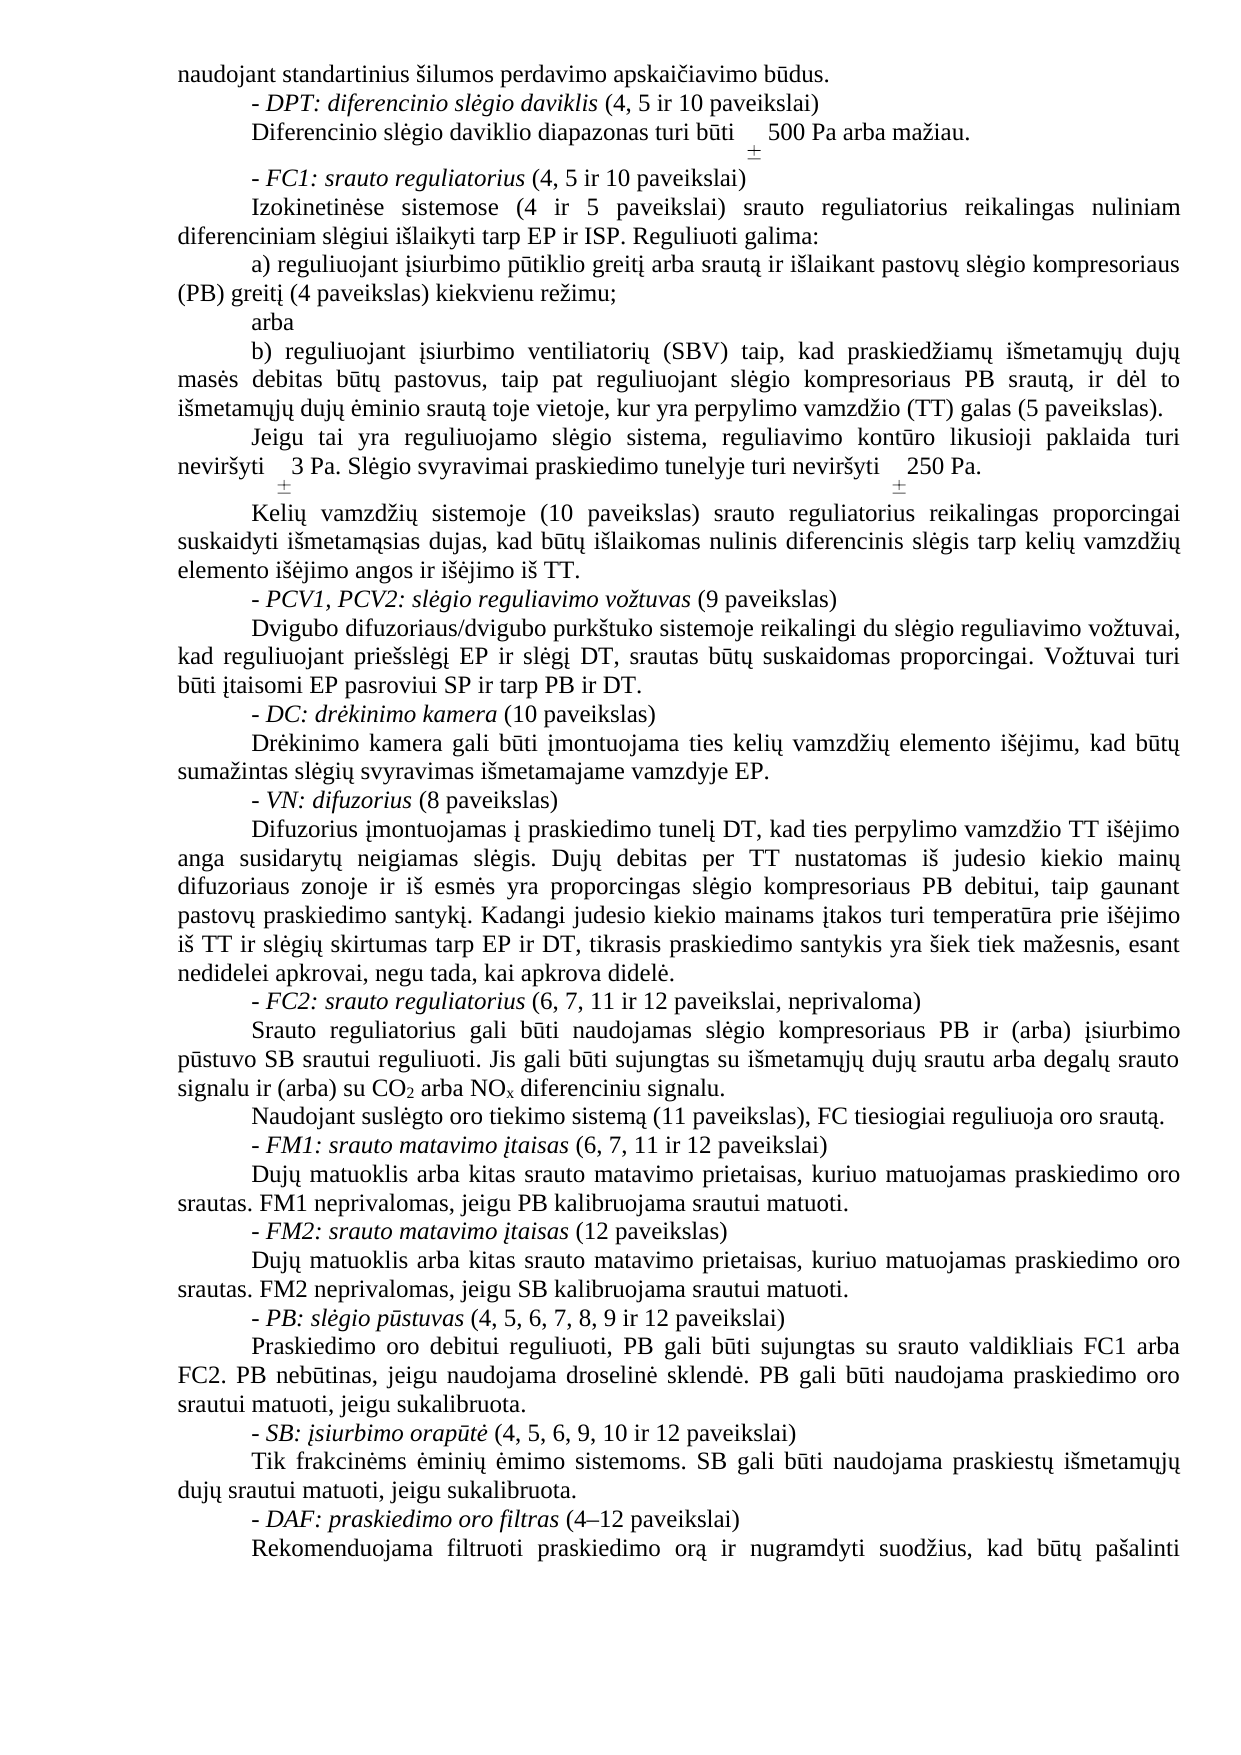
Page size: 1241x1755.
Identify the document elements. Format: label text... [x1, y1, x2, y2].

text Praskiedimo oro debitui reguliuoti, PB gali būti sujungtas su srauto valdikliais FC1 arba FC2. PB nebūtinas, jeigu naudojama droselinė sklendė. PB gali būti naudojama praskiedimo oro srautui matuoti, jeigu sukalibruota. [177, 1331, 1181, 1418]
text - PCV1, PCV2: slėgio reguliavimo vožtuvas (9 paveikslas) [177, 584, 1181, 613]
text - DAF: praskiedimo oro filtras (4–12 paveikslai) [177, 1504, 1181, 1533]
text a) reguliuojant įsiurbimo pūtiklio greitį arba srautą ir išlaikant pastovų slėgio kompresoriaus (PB) greitį (4 paveikslas) kiekvienu režimu; [177, 249, 1181, 307]
text Dvigubo difuzoriaus/dvigubo purkštuko sistemoje reikalingi du slėgio reguliavimo vožtuvai, kad reguliuojant priešslėgį EP ir slėgį DT, srautas būtų suskaidomas proporcingai. Vožtuvai turi būti įtaisomi EP pasroviui SP ir tarp PB ir DT. [177, 613, 1181, 699]
text Jeigu tai yra reguliuojamo slėgio sistema, reguliavimo kontūro likusioji paklaida turi neviršyti 3 Pa. Slėgio svyravimai praskiedimo tunelyje turi neviršyti 250 Pa. [177, 422, 1181, 498]
text - SB: įsiurbimo orapūtė (4, 5, 6, 9, 10 ir 12 paveikslai) [177, 1418, 1181, 1446]
text - FC2: srauto reguliatorius (6, 7, 11 ir 12 paveikslai, neprivaloma) [177, 986, 1181, 1015]
text - FM1: srauto matavimo įtaisas (6, 7, 11 ir 12 paveikslai) [177, 1130, 1181, 1159]
text Dujų matuoklis arba kitas srauto matavimo prietaisas, kuriuo matuojamas praskiedimo oro srautas. FM2 neprivalomas, jeigu SB kalibruojama srautui matuoti. [177, 1245, 1181, 1303]
text Drėkinimo kamera gali būti įmontuojama ties kelių vamzdžių elemento išėjimu, kad būtų sumažintas slėgių svyravimas išmetamajame vamzdyje EP. [177, 728, 1181, 785]
text Rekomenduojama filtruoti praskiedimo orą ir nugramdyti suodžius, kad būtų pašalinti [177, 1533, 1181, 1561]
text Izokinetinėse sistemose (4 ir 5 paveikslai) srauto reguliatorius reikalingas nuliniam diferenciniam slėgiui išlaikyti tarp EP ir ISP. Reguliuoti galima: [177, 192, 1181, 249]
text - DPT: diferencinio slėgio daviklis (4, 5 ir 10 paveikslai) [177, 88, 1181, 117]
text - FC1: srauto reguliatorius (4, 5 ir 10 paveikslai) [177, 163, 1181, 192]
text - VN: difuzorius (8 paveikslas) [177, 785, 1181, 814]
text arba [177, 307, 1181, 336]
text - DC: drėkinimo kamera (10 paveikslas) [177, 699, 1181, 728]
text - FM2: srauto matavimo įtaisas (12 paveikslas) [177, 1216, 1181, 1245]
text Difuzorius įmontuojamas į praskiedimo tunelį DT, kad ties perpylimo vamzdžio TT išėjimo anga susidarytų neigiamas slėgis. Dujų debitas per TT nustatomas iš judesio kiekio mainų difuzoriaus zonoje ir iš esmės yra proporcingas slėgio kompresoriaus PB debitui, taip gaunant pastovų praskiedimo santykį. Kadangi judesio kiekio mainams įtakos turi temperatūra prie išėjimo iš TT ir slėgių skirtumas tarp EP ir DT, tikrasis praskiedimo santykis yra šiek tiek mažesnis, esant nedidelei apkrovai, negu tada, kai apkrova didelė. [177, 814, 1181, 986]
text Tik frakcinėms ėminių ėmimo sistemoms. SB gali būti naudojama praskiestų išmetamųjų dujų srautui matuoti, jeigu sukalibruota. [177, 1446, 1181, 1504]
text Diferencinio slėgio daviklio diapazonas turi būti 500 Pa arba mažiau. [177, 117, 1181, 163]
text Kelių vamzdžių sistemoje (10 paveikslas) srauto reguliatorius reikalingas proporcingai suskaidyti išmetamąsias dujas, kad būtų išlaikomas nulinis diferencinis slėgis tarp kelių vamzdžių elemento išėjimo angos ir išėjimo iš TT. [177, 498, 1181, 584]
text naudojant standartinius šilumos perdavimo apskaičiavimo būdus. [177, 59, 1181, 88]
text Dujų matuoklis arba kitas srauto matavimo prietaisas, kuriuo matuojamas praskiedimo oro srautas. FM1 neprivalomas, jeigu PB kalibruojama srautui matuoti. [177, 1159, 1181, 1216]
text b) reguliuojant įsiurbimo ventiliatorių (SBV) taip, kad praskiedžiamų išmetamųjų dujų masės debitas būtų pastovus, taip pat reguliuojant slėgio kompresoriaus PB srautą, ir dėl to išmetamųjų dujų ėminio srautą toje vietoje, kur yra perpylimo vamzdžio (TT) galas (5 paveikslas). [177, 336, 1181, 422]
text Srauto reguliatorius gali būti naudojamas slėgio kompresoriaus PB ir (arba) įsiurbimo pūstuvo SB srautui reguliuoti. Jis gali būti sujungtas su išmetamųjų dujų srautu arba degalų srauto signalu ir (arba) su CO2 arba NOx diferenciniu signalu. [177, 1015, 1181, 1101]
text - PB: slėgio pūstuvas (4, 5, 6, 7, 8, 9 ir 12 paveikslai) [177, 1303, 1181, 1331]
text Naudojant suslėgto oro tiekimo sistemą (11 paveikslas), FC tiesiogiai reguliuoja oro srautą. [177, 1101, 1181, 1130]
